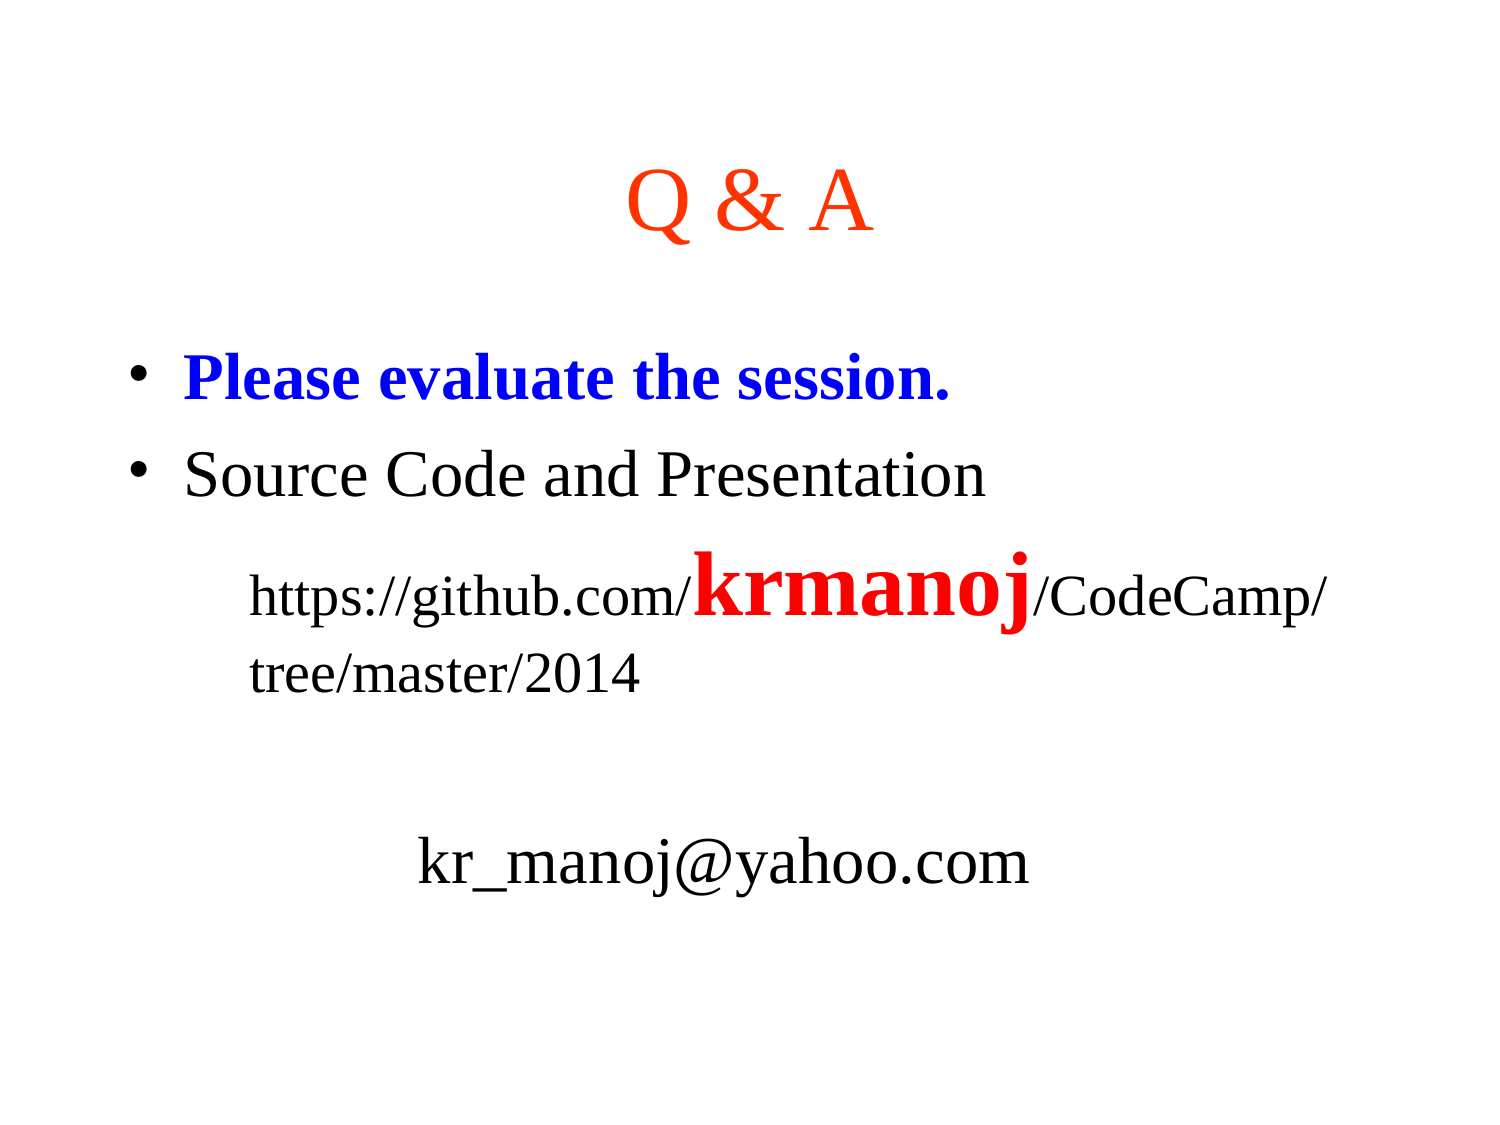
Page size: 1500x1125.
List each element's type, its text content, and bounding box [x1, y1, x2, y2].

list Please evaluate the session. Source Code and Presentation https://github.com/krmanoj/CodeCamp/tree/master/2014 kr_manoj@yahoo.com [112, 324, 1388, 1001]
title Q & A [112, 99, 1388, 288]
